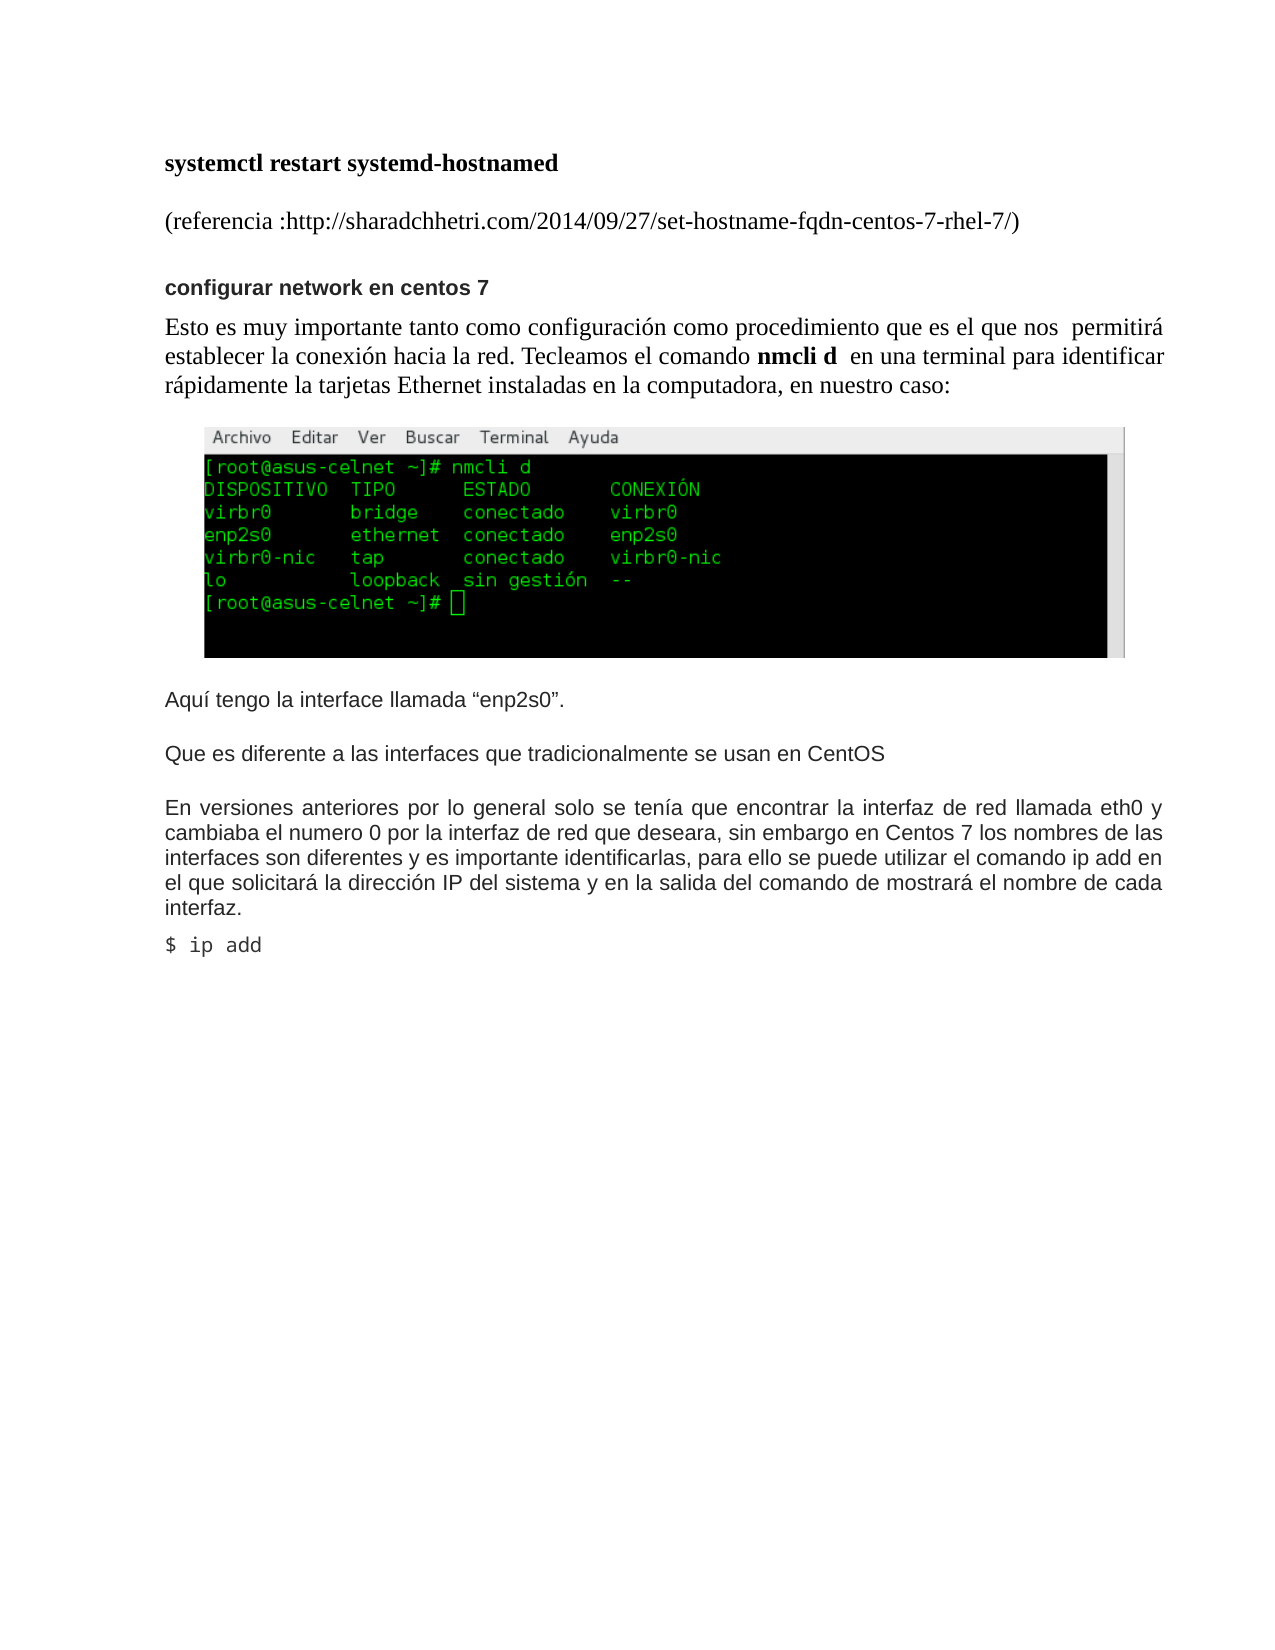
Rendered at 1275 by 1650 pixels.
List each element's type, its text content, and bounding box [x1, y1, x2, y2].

text Aquí tengo la interface llamada “enp2s0”. [164, 687, 1164, 712]
text $ ip add [164, 921, 1164, 958]
text En versiones anteriores por lo general solo se tenía que encontrar la interfaz de red llamada eth0 y cambiaba el numero 0 por la interfaz de red que deseara, sin embargo en Centos 7 los nombres de las interfaces son diferentes y es importante identificarlas, para ello se puede utilizar el comando ip add en el que solicitará la dirección IP del sistema y en la salida del comando de mostrará el nombre de cada interfaz. [164, 794, 1164, 921]
text Que es diferente a las interfaces que tradicionalmente se usan en CentOS [164, 741, 1164, 766]
text Esto es muy importante tanto como configuración como procedimiento que es el que nos permitirá establecer la conexión hacia la red. Tecleamos el comando nmcli d en una terminal para identificar rápidamente la tarjetas Ethernet instaladas en la computadora, en nuestro caso: [164, 312, 1164, 399]
text systemctl restart systemd-hostnamed [164, 148, 1164, 177]
picture [204, 427, 1125, 658]
text (referencia :http://sharadchhetri.com/2014/09/27/set-hostname-fqdn-centos-7-rhel-7/) [164, 206, 1164, 235]
subtitle configurar network en centos 7 [164, 275, 1164, 300]
